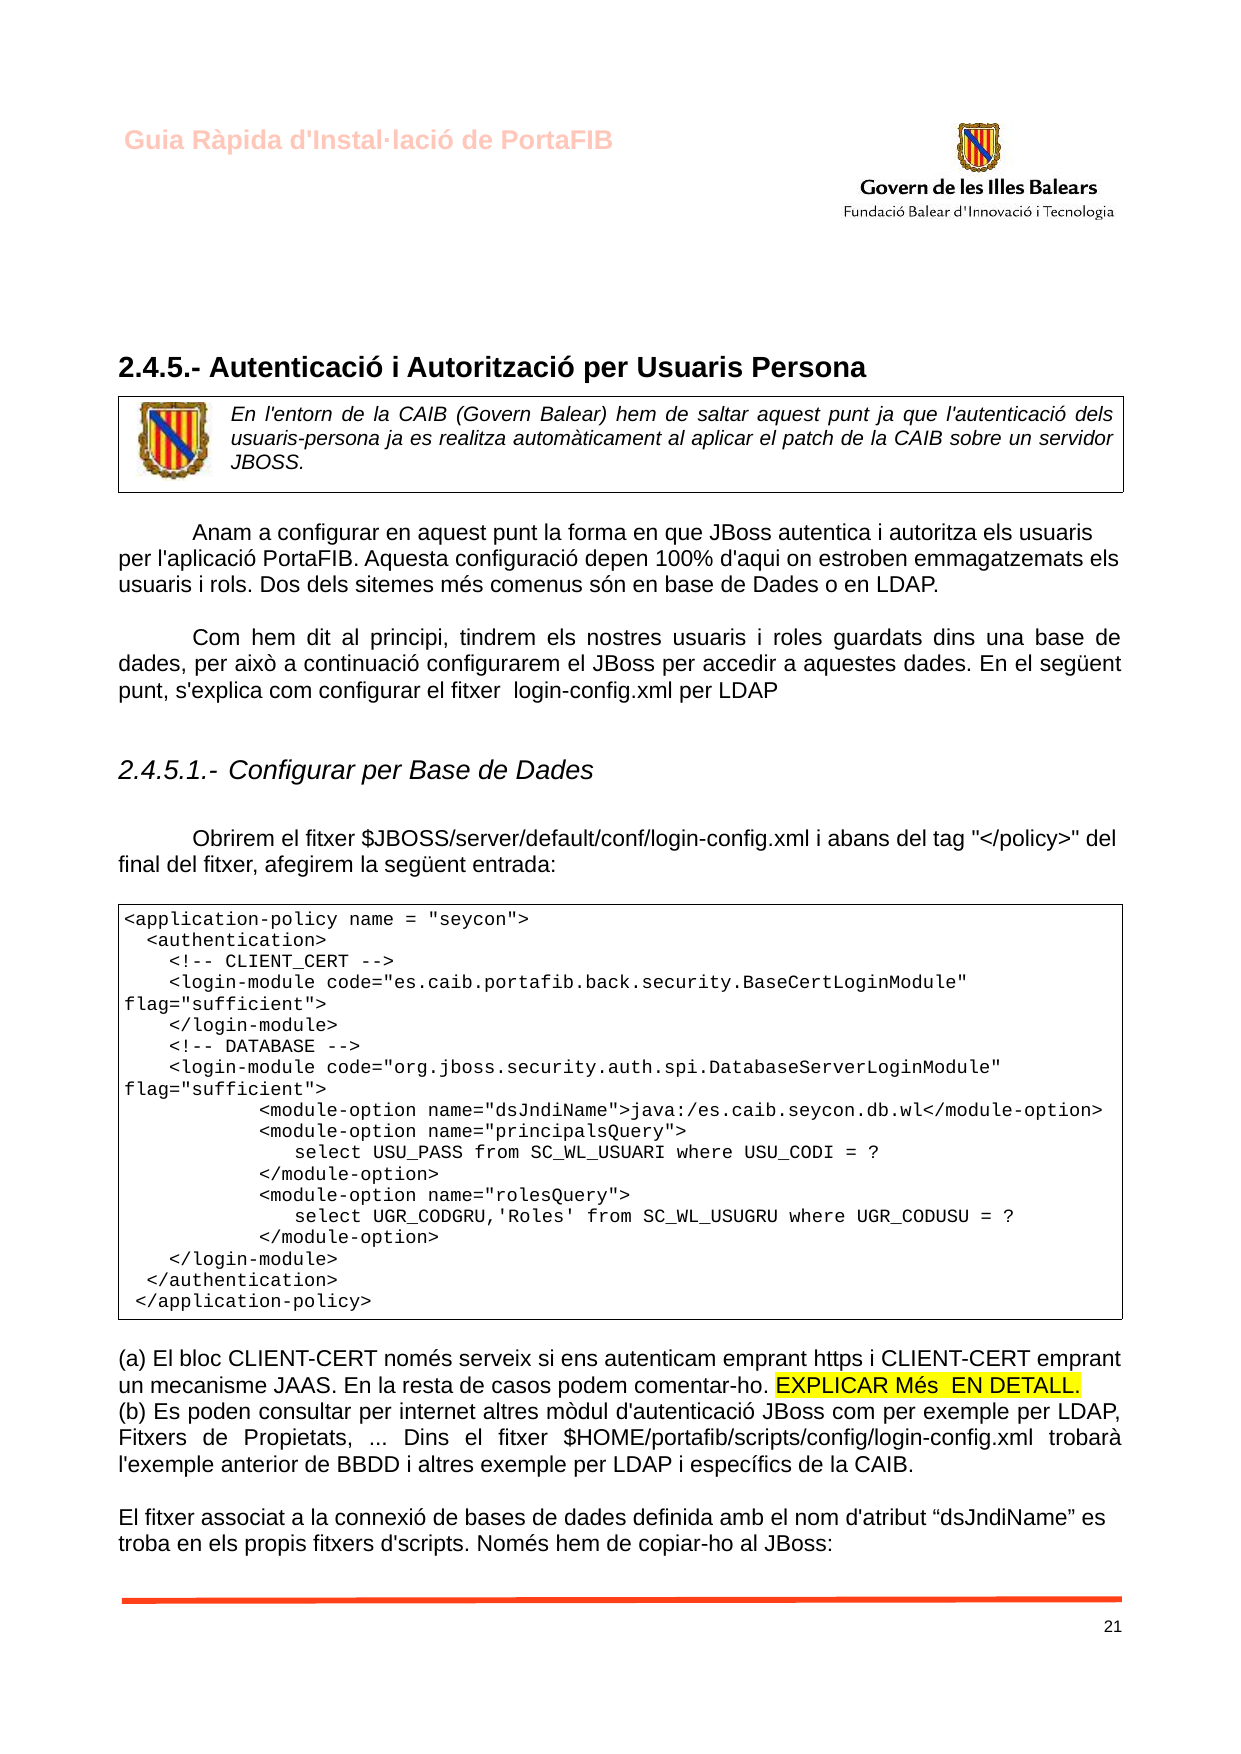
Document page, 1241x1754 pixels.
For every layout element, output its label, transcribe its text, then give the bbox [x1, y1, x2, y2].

table_header <application-policy name = "seycon"> <authentication> <!-- CLIENT_CERT --> <login-module code="es.caib.portafib.back.security.BaseCertLoginModule" flag="sufficient"> </login-module> <!-- DATABASE --> <login-module code="org.jboss.security.auth.spi.DatabaseServerLoginModule" flag="sufficient"> <module-option name="dsJndiName">java:/es.caib.seycon.db.wl</module-option> <module-option name="principalsQuery"> select USU_PASS from SC_WL_USUARI where USU_CODI = ? </module-option> <module-option name="rolesQuery"> select UGR_CODGRU,'Roles' from SC_WL_USUGRU where UGR_CODUSU = ? </module-option> </login-module> </authentication> </application-policy> [119, 905, 1122, 1319]
subtitle Autenticació i Autorització per Usuaris Persona [118, 350, 1122, 384]
text El fitxer associat a la connexió de bases de dades definida amb el nom d'atribut “dsJndiName” es troba en els propis fitxers d'scripts. Només hem de copiar-ho al JBoss: [118, 1503, 1122, 1556]
subtitle Configurar per Base de Dades [118, 754, 1122, 786]
text (a) El bloc CLIENT-CERT només serveix si ens autenticam emprant https i CLIENT-CERT emprant un mecanisme JAAS. En la resta de casos podem comentar-ho. EXPLICAR Més EN DETALL. [118, 1345, 1122, 1398]
text Com hem dit al principi, tindrem els nostres usuaris i roles guardats dins una base de dades, per això a continuació configurarem el JBoss per accedir a aquestes dades. En el següent punt, s'explica com configurar el fitxer login-config.xml per LDAP [118, 624, 1122, 703]
text (b) Es poden consultar per internet altres mòdul d'autenticació JBoss com per exemple per LDAP, Fitxers de Propietats, ... Dins el fitxer $HOME/portafib/scripts/config/login-config.xml trobarà l'exemple anterior de BBDD i altres exemple per LDAP i específics de la CAIB. [118, 1398, 1122, 1477]
picture [840, 123, 1117, 220]
picture [134, 402, 214, 481]
text Anam a configurar en aquest punt la forma en que JBoss autentica i autoritza els usuaris per l'aplicació PortaFIB. Aquesta configuració depen 100% d'aqui on estroben emmagatzemats els usuaris i rols. Dos dels sitemes més comenus són en base de Dades o en LDAP. [118, 518, 1122, 598]
table_header [119, 397, 225, 492]
table_header En l'entorn de la CAIB (Govern Balear) hem de saltar aquest punt ja que l'autenticació dels usuaris-persona ja es realitza automàticament al aplicar el patch de la CAIB sobre un servidor JBOSS. [225, 397, 1123, 492]
text Obrirem el fitxer $JBOSS/server/default/conf/login-config.xml i abans del tag "</policy>" del final del fitxer, afegirem la següent entrada: [118, 824, 1122, 877]
